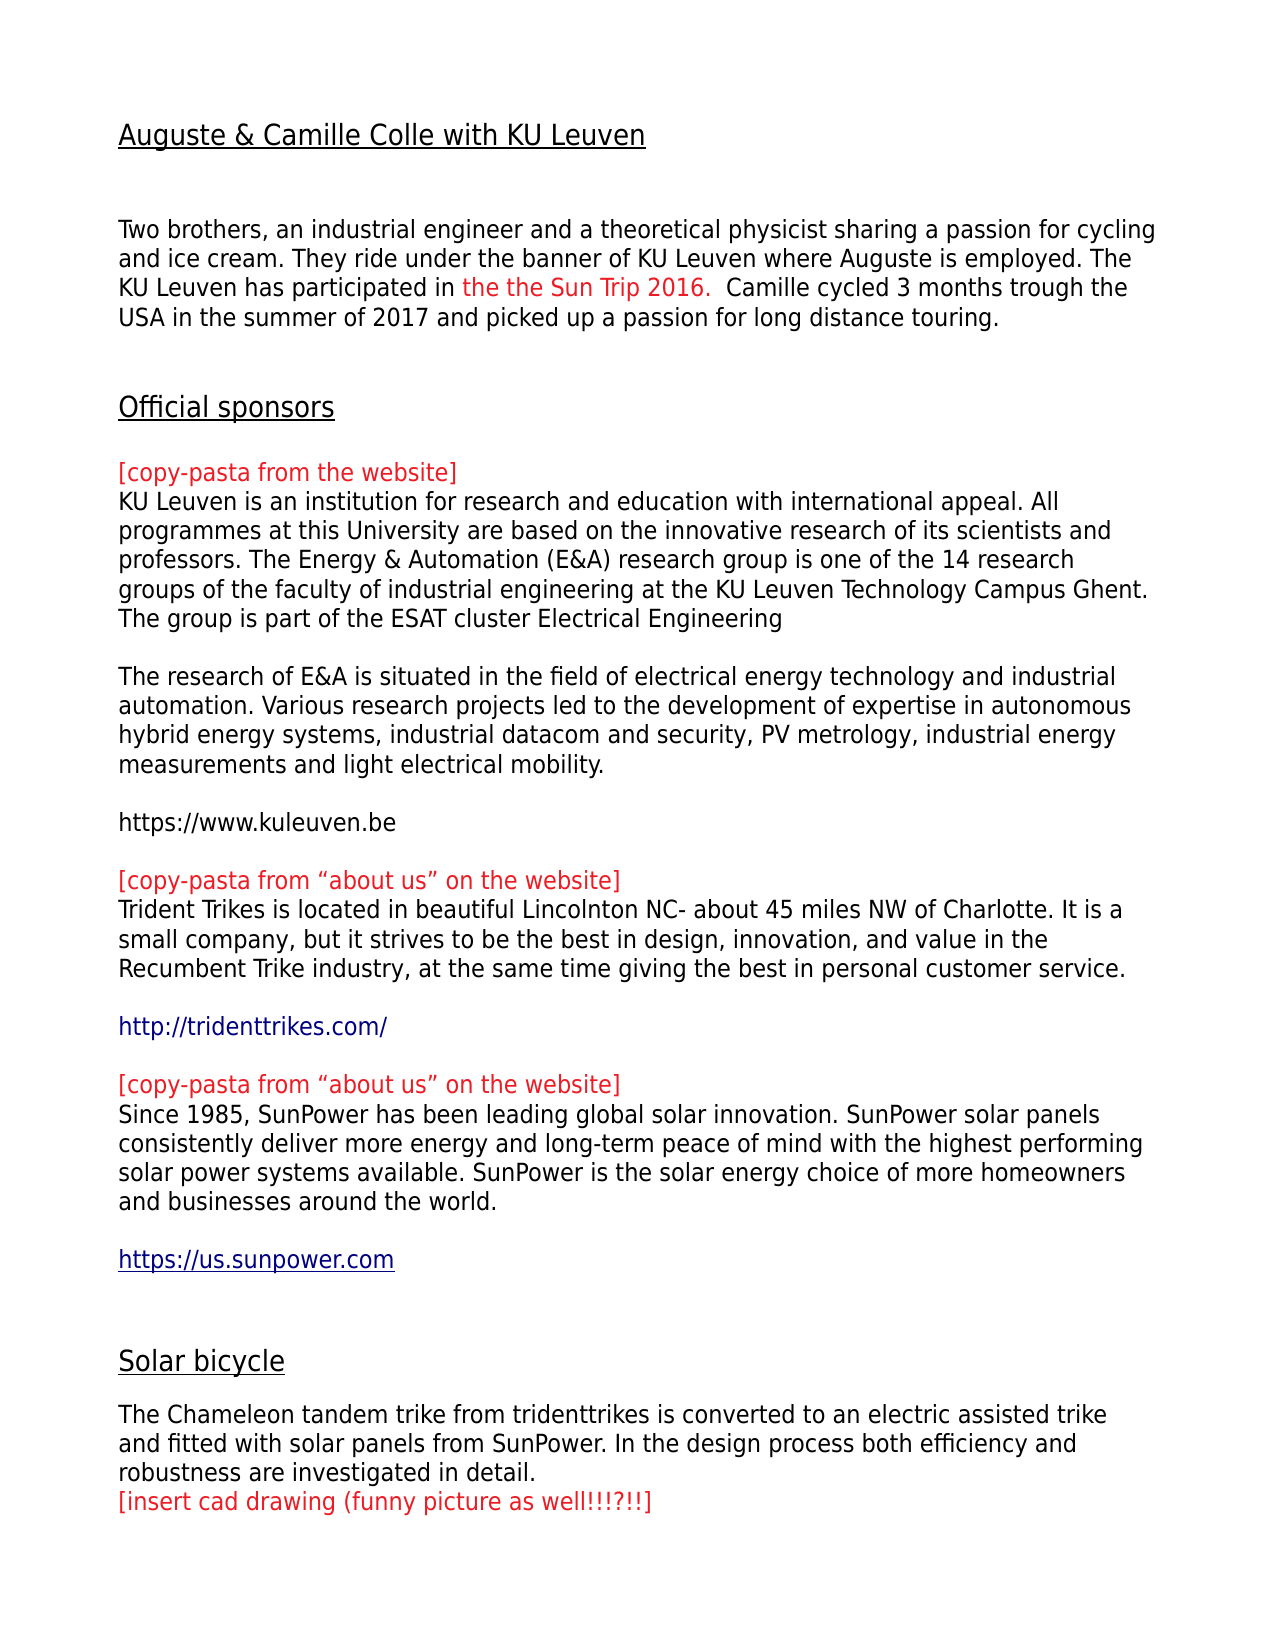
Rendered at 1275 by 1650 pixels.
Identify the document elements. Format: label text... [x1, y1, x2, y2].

text Auguste & Camille Colle with KU Leuven [118, 118, 1157, 152]
text Two brothers, an industrial engineer and a theoretical physicist sharing a passion for cycling and ice cream. They ride under the banner of KU Leuven where Auguste is employed. The KU Leuven has participated in the the Sun Trip 2016. Camille cycled 3 months trough the USA in the summer of 2017 and picked up a passion for long distance touring. [118, 215, 1157, 332]
text The research of E&A is situated in the field of electrical energy technology and industrial automation. Various research projects led to the development of expertise in autonomous hybrid energy systems, industrial datacom and security, PV metrology, industrial energy measurements and light electrical mobility. [118, 662, 1157, 779]
text Trident Trikes is located in beautiful Lincolnton NC- about 45 miles NW of Charlotte. It is a small company, but it strives to be the best in design, innovation, and value in the Recumbent Trike industry, at the same time giving the best in personal customer service. [118, 896, 1157, 983]
text [insert cad drawing (funny picture as well!!!?!!] [118, 1488, 1157, 1517]
text Solar bicycle [118, 1345, 1157, 1379]
text The Chameleon tandem trike from tridenttrikes is converted to an electric assisted trike and fitted with solar panels from SunPower. In the design process both efficiency and robustness are investigated in detail. [118, 1400, 1157, 1488]
text KU Leuven is an institution for research and education with international appeal. All programmes at this University are based on the innovative research of its scientists and professors. The Energy & Automation (E&A) research group is one of the 14 research groups of the faculty of industrial engineering at the KU Leuven Technology Campus Ghent. The group is part of the ESAT cluster Electrical Engineering [118, 487, 1157, 633]
text Since 1985, SunPower has been leading global solar innovation. SunPower solar panels consistently deliver more energy and long-term peace of mind with the highest performing solar power systems available. SunPower is the solar energy choice of more homeowners and businesses around the world. [118, 1100, 1157, 1216]
text https://www.kuleuven.be [118, 808, 1157, 837]
text Official sponsors [118, 390, 1157, 424]
text [copy-pasta from “about us” on the website] [118, 1071, 1157, 1100]
text [copy-pasta from the website] [118, 458, 1157, 487]
text https://us.sunpower.com [118, 1246, 1157, 1275]
text http://tridenttrikes.com/ [118, 1012, 1157, 1041]
text [copy-pasta from “about us” on the website] [118, 866, 1157, 896]
